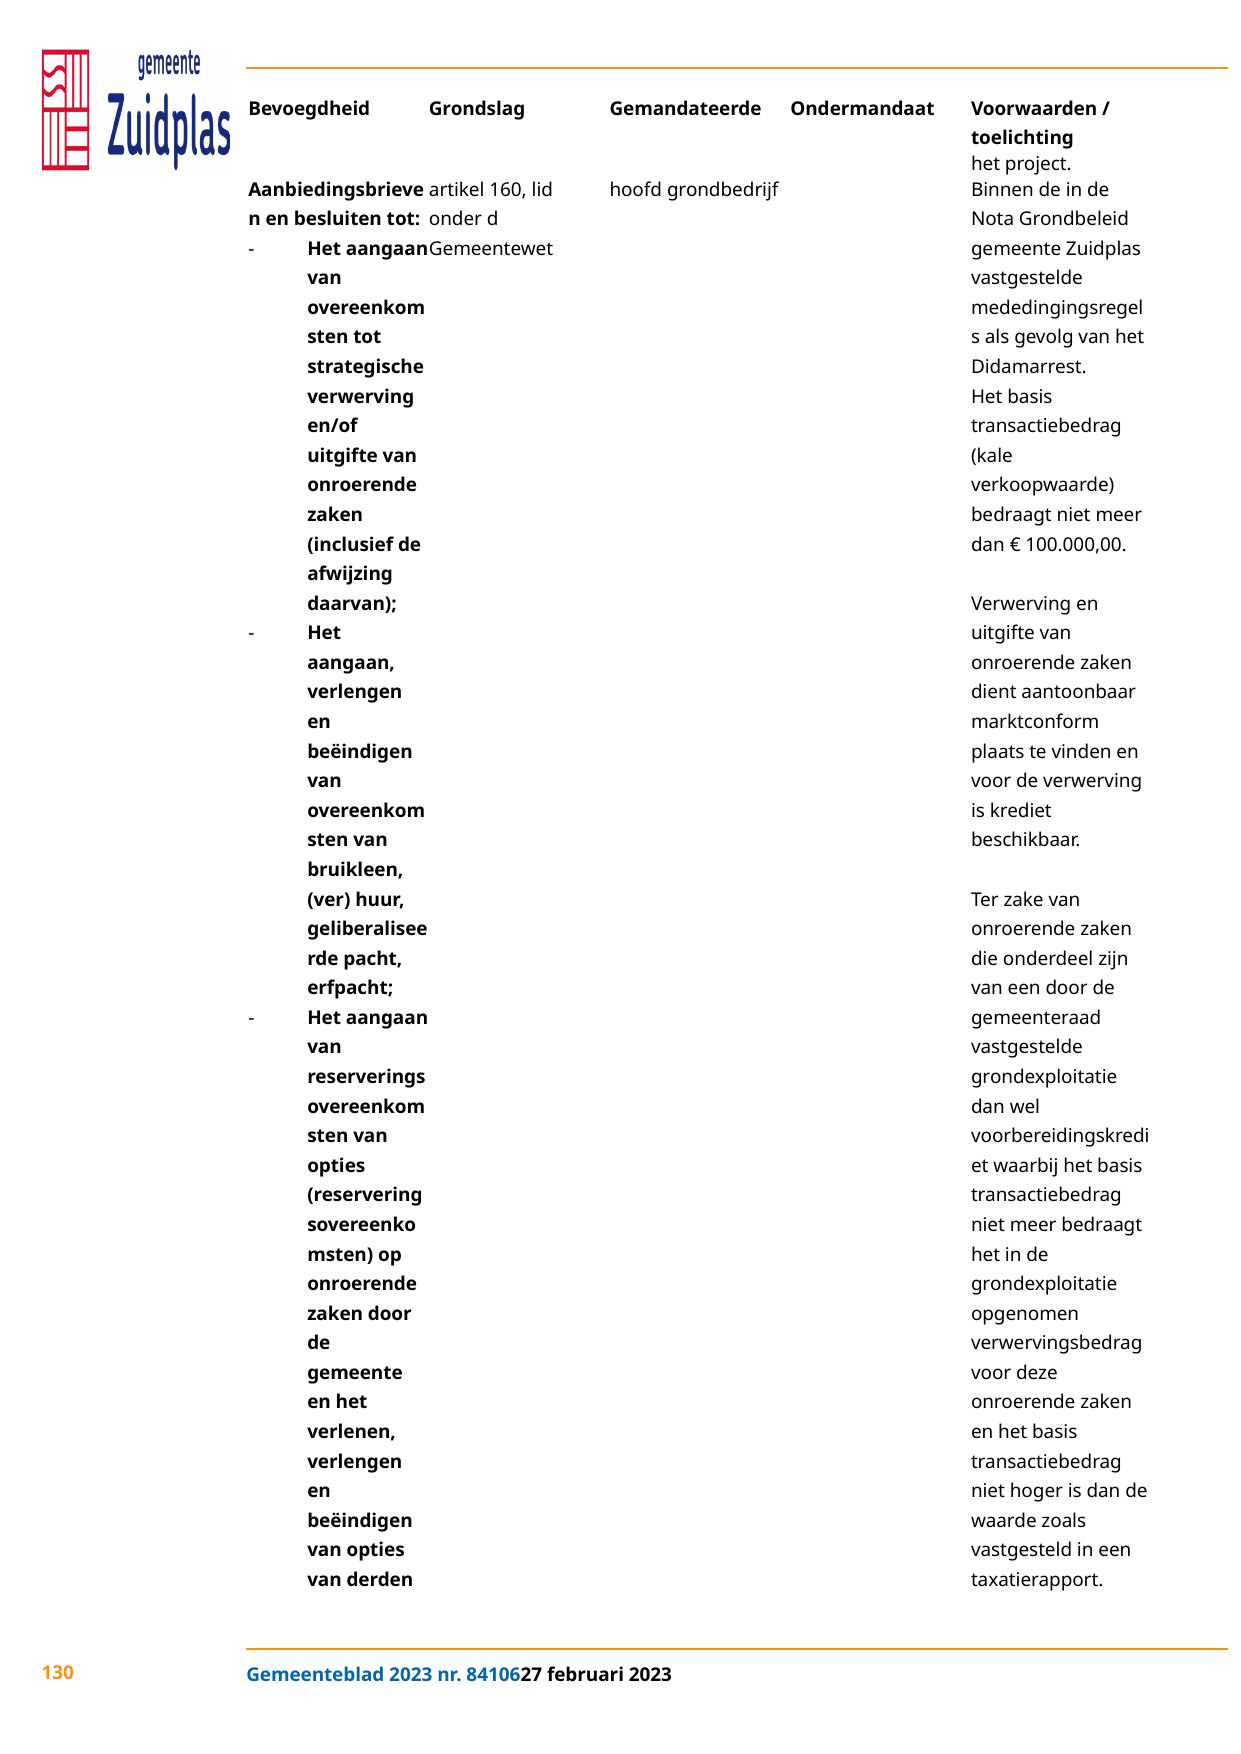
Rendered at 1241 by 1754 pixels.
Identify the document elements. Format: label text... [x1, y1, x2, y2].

table_header Bevoegdheid [248, 95, 429, 150]
table_cell hoofd grondbedrijf [609, 176, 790, 1592]
table_header Ondermandaat [790, 95, 971, 150]
table_cell [790, 150, 971, 176]
table_cell artikel 160, lid onder d Gemeentewet [429, 176, 609, 1592]
table_cell [790, 176, 971, 1592]
table_header Grondslag [429, 95, 609, 150]
table_cell [429, 150, 609, 176]
picture [41, 47, 231, 172]
table_cell Binnen de in de Nota Grondbeleid gemeente Zuidplas vastgestelde mededingingsregels als gevolg van het Didamarrest. Het basis transactiebedrag (kale verkoopwaarde) bedraagt niet meer dan € 100.000,00. Verwerving en uitgifte van onroerende zaken dient aantoonbaar marktconform plaats te vinden en voor de verwerving is krediet beschikbaar. Ter zake van onroerende zaken die onderdeel zijn van een door de gemeenteraad vastgestelde grondexploitatie dan wel voorbereidingskrediet waarbij het basis transactiebedrag niet meer bedraagt het in de grondexploitatie opgenomen verwervingsbedrag voor deze onroerende zaken en het basis transactiebedrag niet hoger is dan de waarde zoals vastgesteld in een taxatierapport. [971, 176, 1152, 1592]
table_header Gemandateerde [609, 95, 790, 150]
table_cell Aanbiedingsbrieven en besluiten tot: Het aangaan van overeenkomsten tot strategische verwerving en/of uitgifte van onroerende zaken (inclusief de afwijzing daarvan); Het aangaan, verlengen en beëindigen van overeenkomsten van bruikleen, (ver) huur, geliberaliseerde pacht, erfpacht; Het aangaan van reserveringsovereenkomsten van opties (reserveringsovereenkomsten) op onroerende zaken door de gemeente en het verlenen, verlengen en beëindigen van opties van derden [248, 176, 429, 1592]
table_cell [609, 150, 790, 176]
table_cell [248, 150, 429, 176]
table_header Voorwaarden / toelichting [971, 95, 1152, 150]
table_cell het project. [971, 150, 1152, 176]
